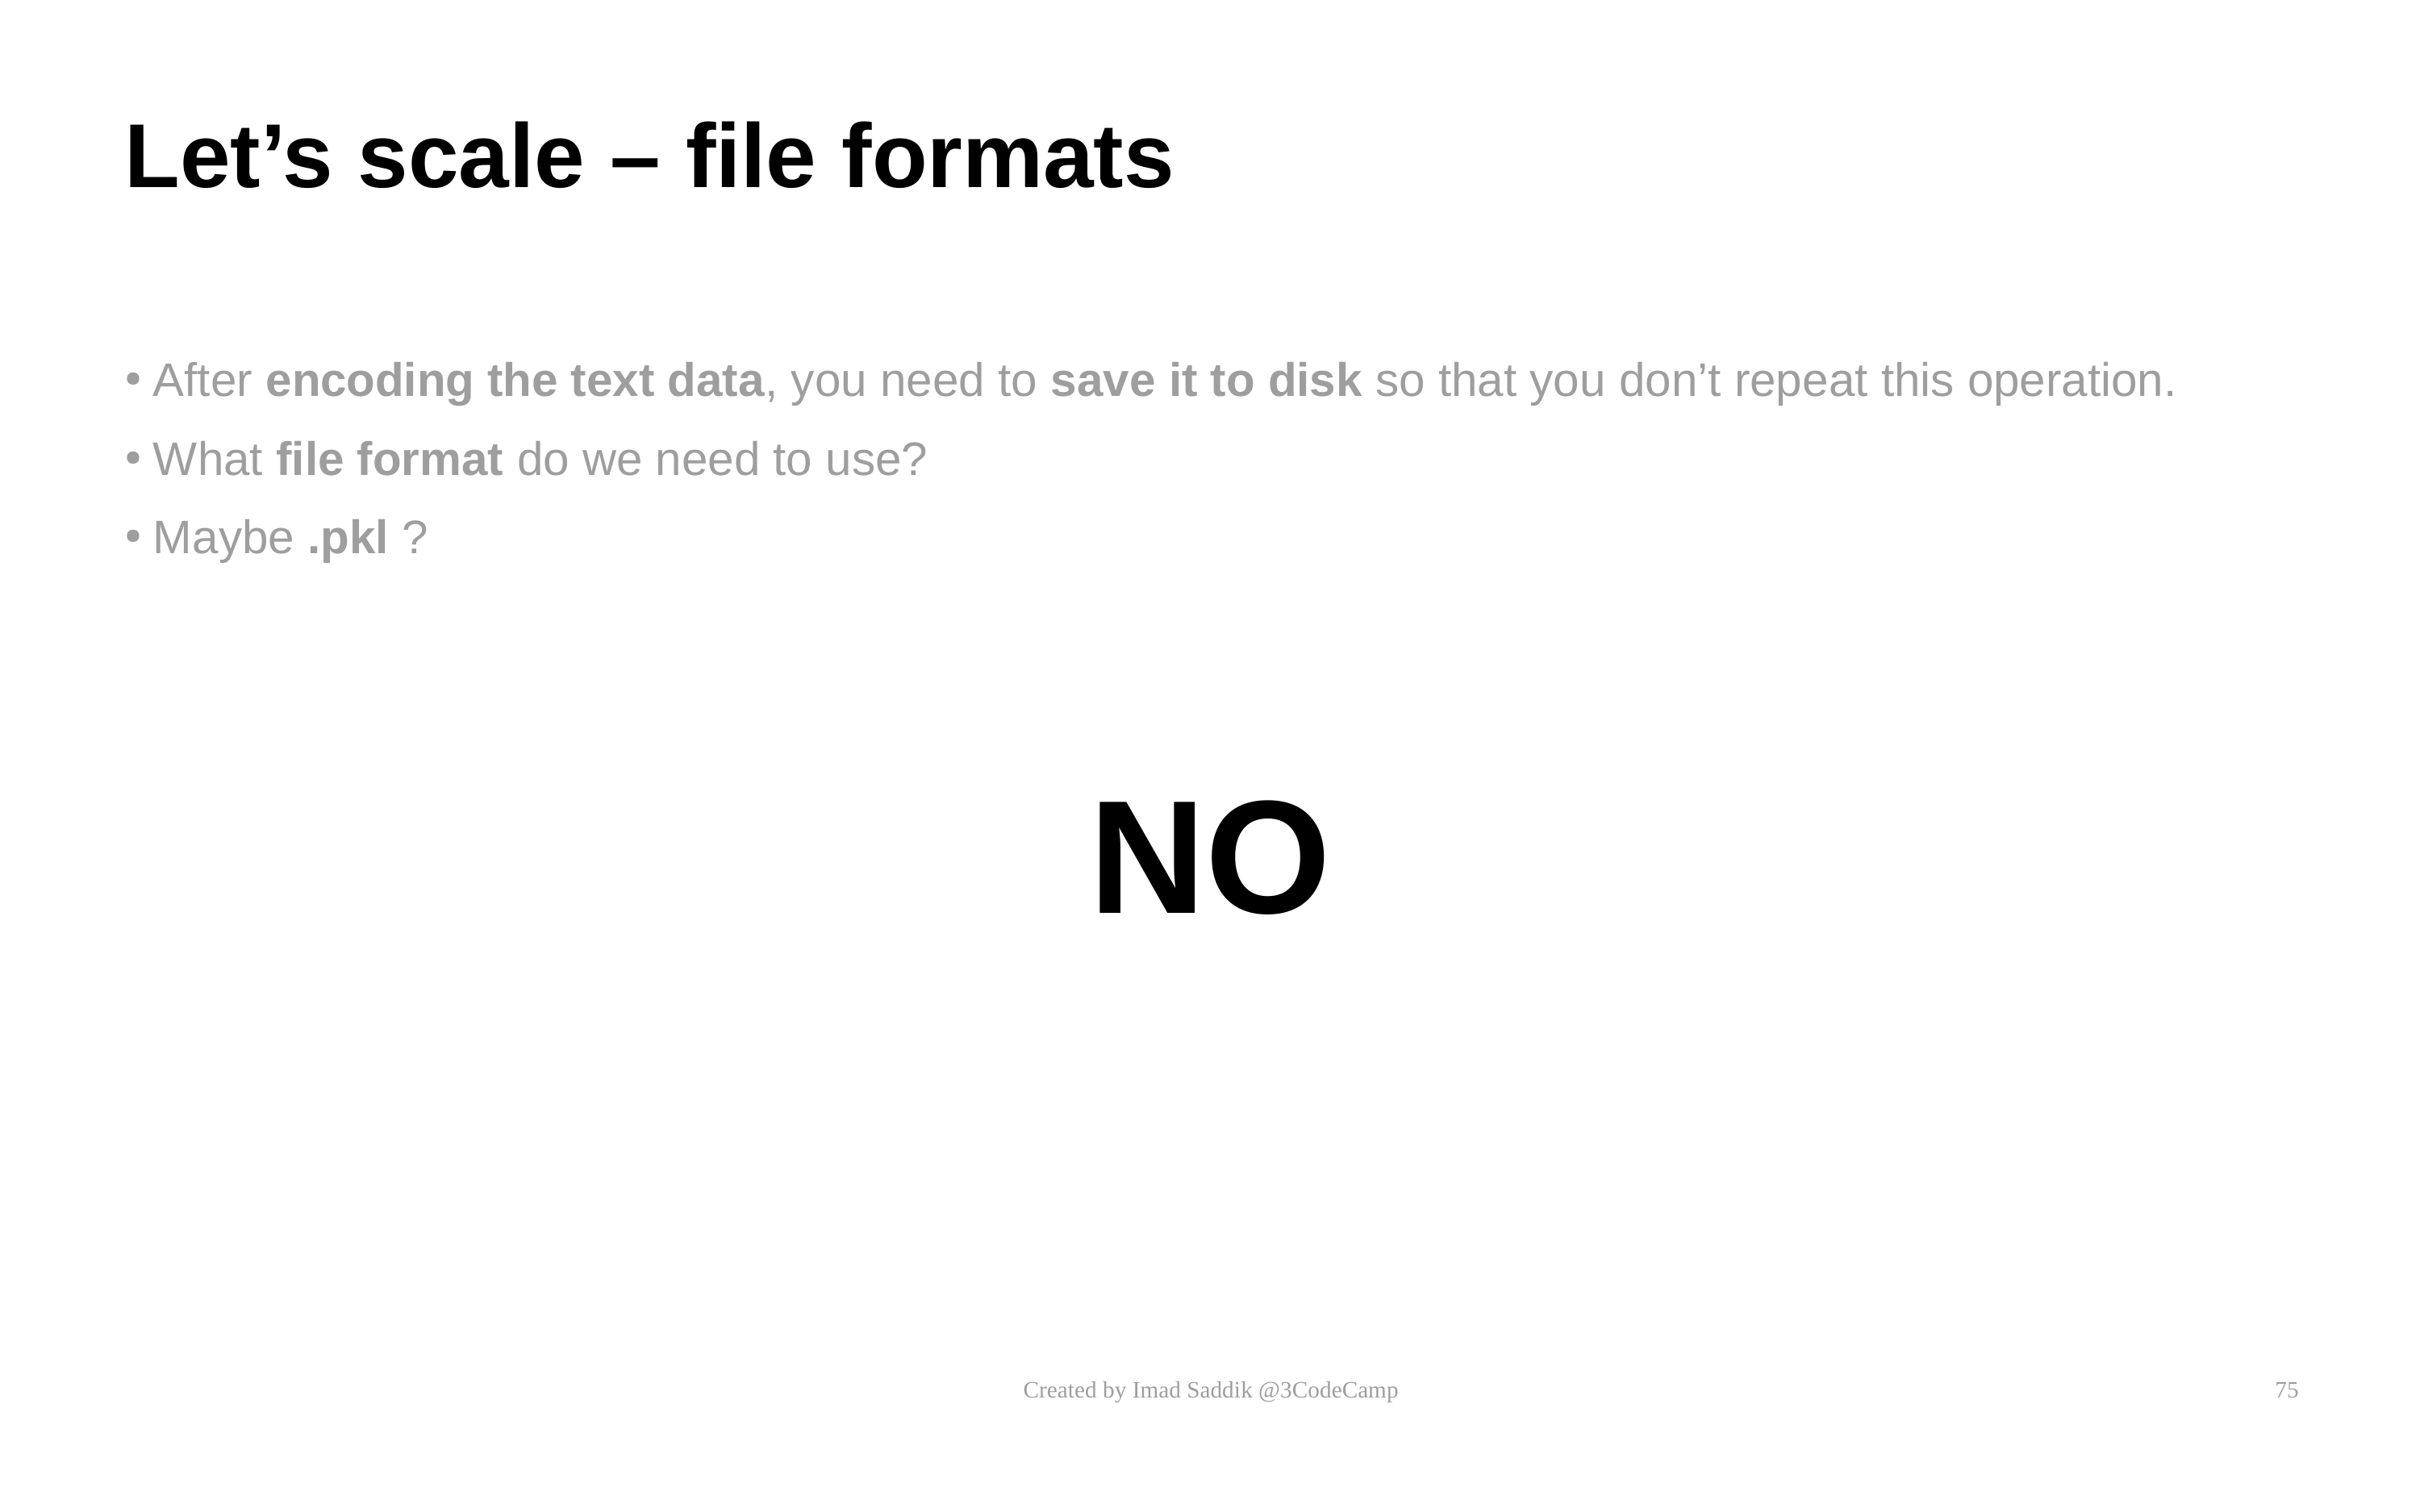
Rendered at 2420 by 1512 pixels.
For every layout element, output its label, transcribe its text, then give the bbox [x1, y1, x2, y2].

text_box Let’s scale – file formats [112, 61, 1664, 251]
text_box NO [752, 723, 1668, 993]
text_box [90, 302, 2390, 1452]
